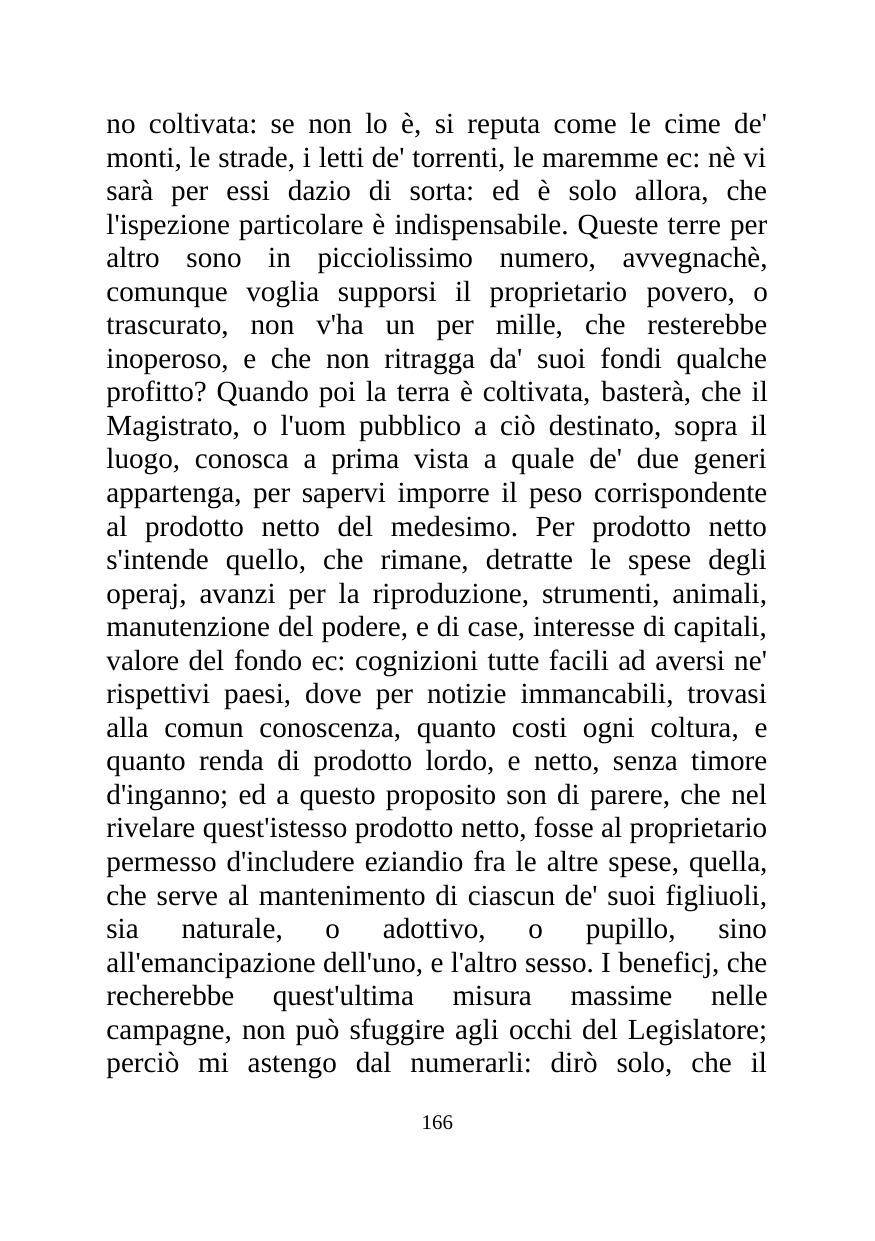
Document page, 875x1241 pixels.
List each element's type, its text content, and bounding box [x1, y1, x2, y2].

text no coltivata: se non lo è, si reputa come le cime de' monti, le strade, i letti de' torrenti, le maremme ec: nè vi sarà per essi dazio di sorta: ed è solo allora, che l'ispezione particolare è indispensabile. Queste terre per altro sono in picciolissimo numero, avvegnachè, comunque voglia supporsi il proprietario povero, o trascurato, non v'ha un per mille, che resterebbe inoperoso, e che non ritragga da' suoi fondi qualche profitto? Quando poi la terra è coltivata, basterà, che il Magistrato, o l'uom pubblico a ciò destinato, sopra il luogo, conosca a prima vista a quale de' due generi appartenga, per sapervi imporre il peso corrispondente al prodotto netto del medesimo. Per prodotto netto s'intende quello, che rimane, detratte le spese degli operaj, avanzi per la riproduzione, strumenti, animali, manutenzione del podere, e di case, interesse di capitali, valore del fondo ec: cognizioni tutte facili ad aversi ne' rispettivi paesi, dove per notizie immancabili, trovasi alla comun conoscenza, quanto costi ogni coltura, e quanto renda di prodotto lordo, e netto, senza timore d'inganno; ed a questo proposito son di parere, che nel rivelare quest'istesso prodotto netto, fosse al proprietario permesso d'includere eziandio fra le altre spese, quella, che serve al mantenimento di ciascun de' suoi figliuoli, sia naturale, o adottivo, o pupillo, sino all'emancipazione dell'uno, e l'altro sesso. I beneficj, che recherebbe quest'ultima misura massime nelle campagne, non può sfuggire agli occhi del Legislatore; perciò mi astengo dal numerarli: dirò solo, che il [106, 106, 768, 1079]
